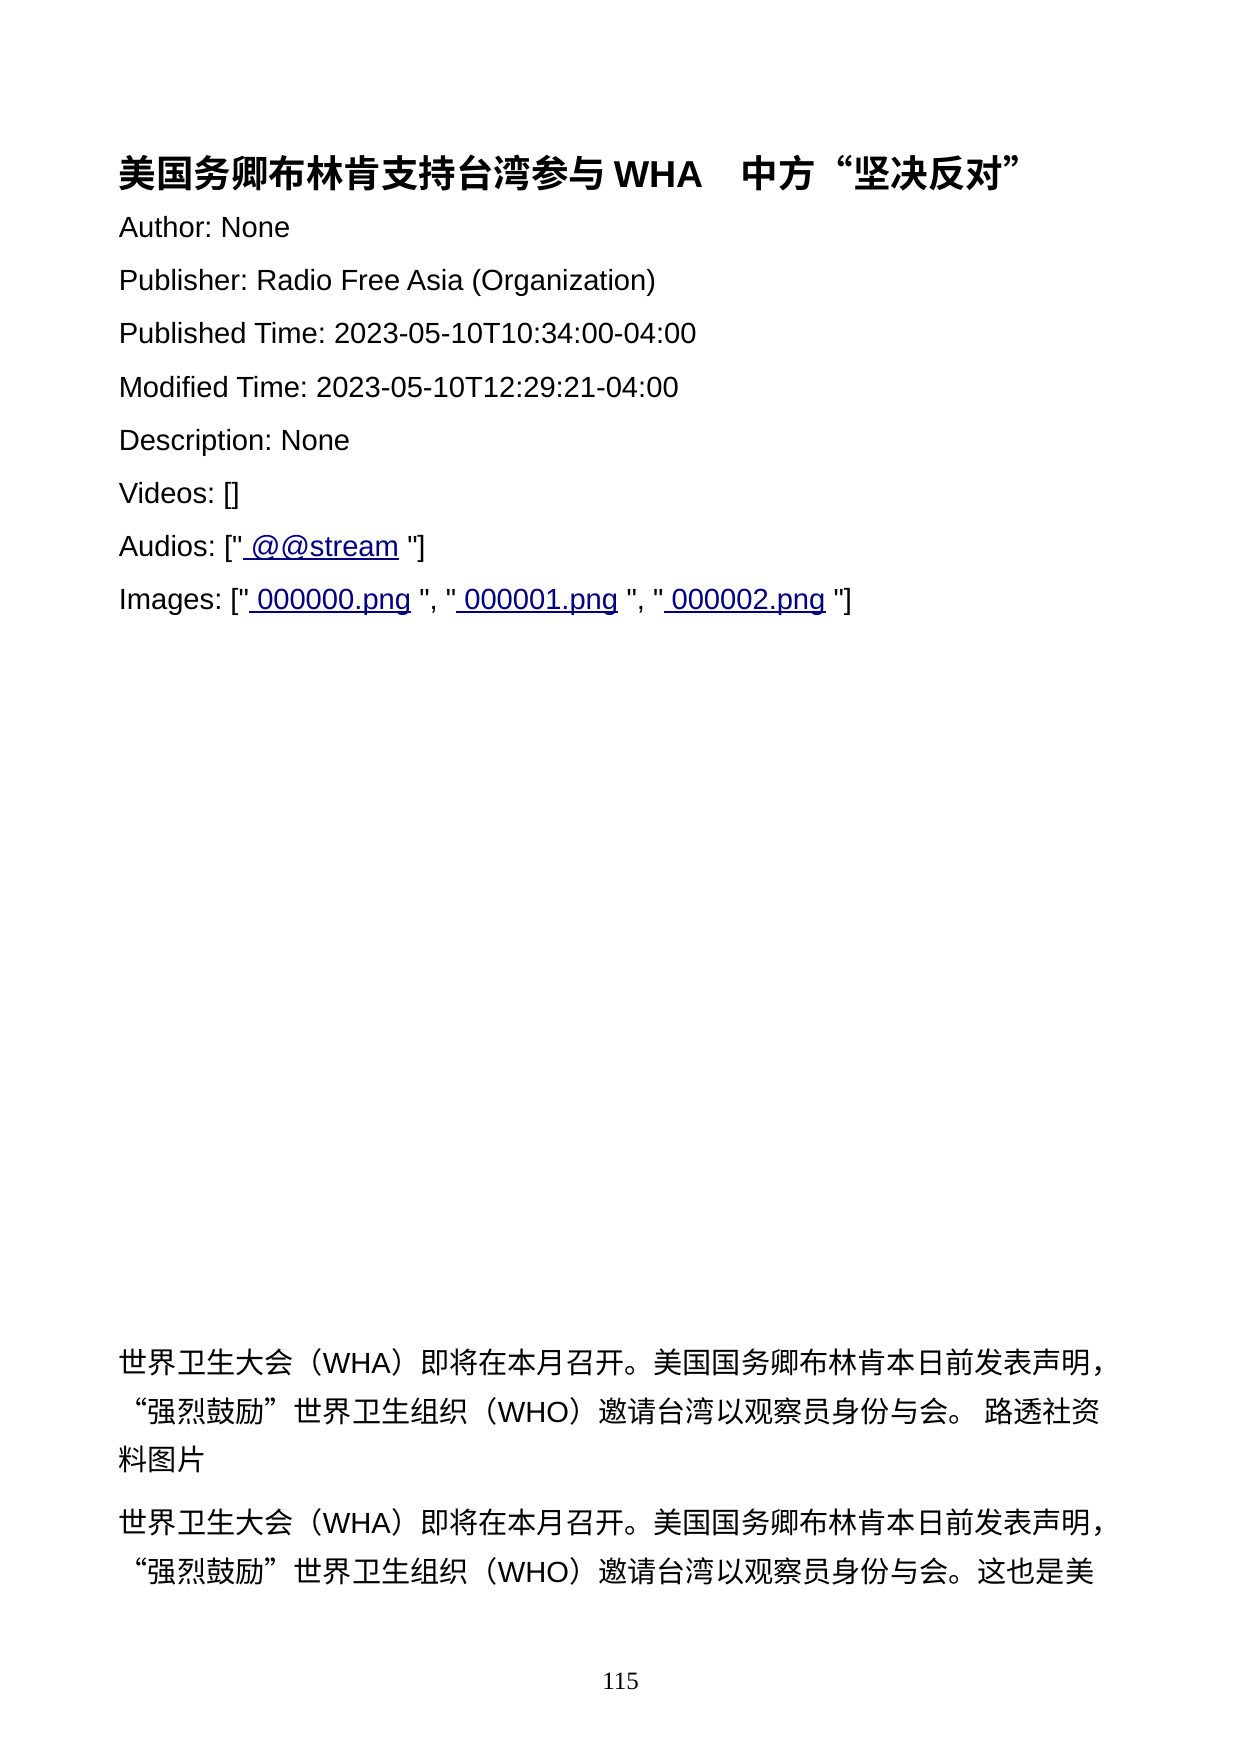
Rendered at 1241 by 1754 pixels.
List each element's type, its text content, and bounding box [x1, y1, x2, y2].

text Publisher: Radio Free Asia (Organization) [118, 263, 1122, 297]
text Videos: [] [118, 476, 1122, 509]
text Audios: [" @@stream "] [118, 529, 1122, 563]
text Images: [" 000000.png ", " 000001.png ", " 000002.png "] [118, 582, 1122, 616]
text Published Time: 2023-05-10T10:34:00-04:00 [118, 317, 1122, 350]
text Author: None [118, 210, 1122, 244]
text 世界卫生大会（WHA）即将在本月召开。美国国务卿布林肯本日前发表声明，“强烈鼓励”世界卫生组织（WHO）邀请台湾以观察员身份与会。 路透社资料图片 [118, 635, 1122, 1479]
text Modified Time: 2023-05-10T12:29:21-04:00 [118, 370, 1122, 403]
subtitle 美国务卿布林肯支持台湾参与WHA 中方“坚决反对” [118, 143, 1122, 198]
text 世界卫生大会（WHA）即将在本月召开。美国国务卿布林肯本日前发表声明，“强烈鼓励”世界卫生组织（WHO）邀请台湾以观察员身份与会。这也是美 [118, 1500, 1122, 1591]
text Description: None [118, 423, 1122, 456]
